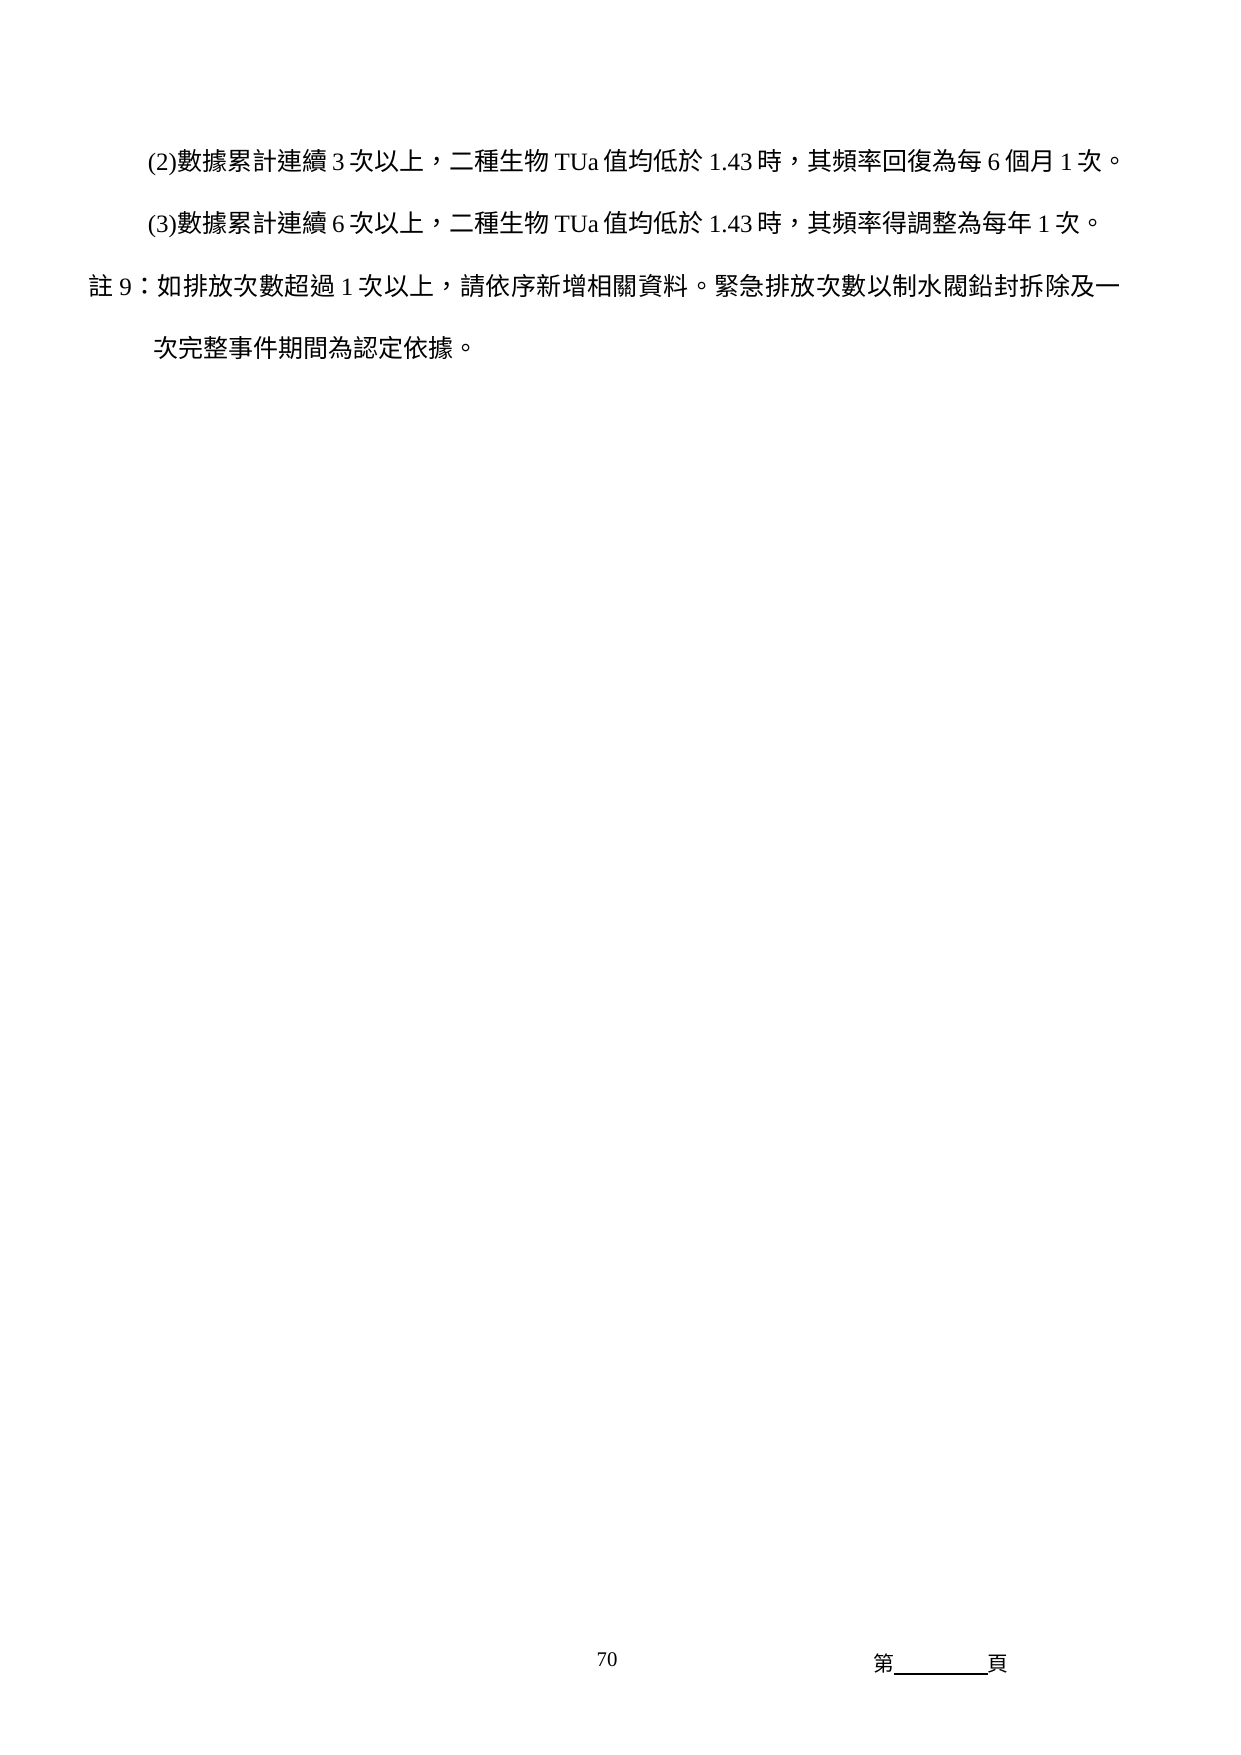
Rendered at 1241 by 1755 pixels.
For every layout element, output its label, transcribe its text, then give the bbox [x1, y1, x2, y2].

text (2)數據累計連續3次以上，二種生物TUa值均低於1.43時，其頻率回復為每6個月1次。 [148, 118, 1122, 180]
text 註9：如排放次數超過1次以上，請依序新增相關資料。緊急排放次數以制水閥鉛封拆除及一次完整事件期間為認定依據。 [89, 243, 1122, 368]
text (3)數據累計連續6次以上，二種生物TUa值均低於1.43時，其頻率得調整為每年1次。 [148, 180, 1122, 243]
